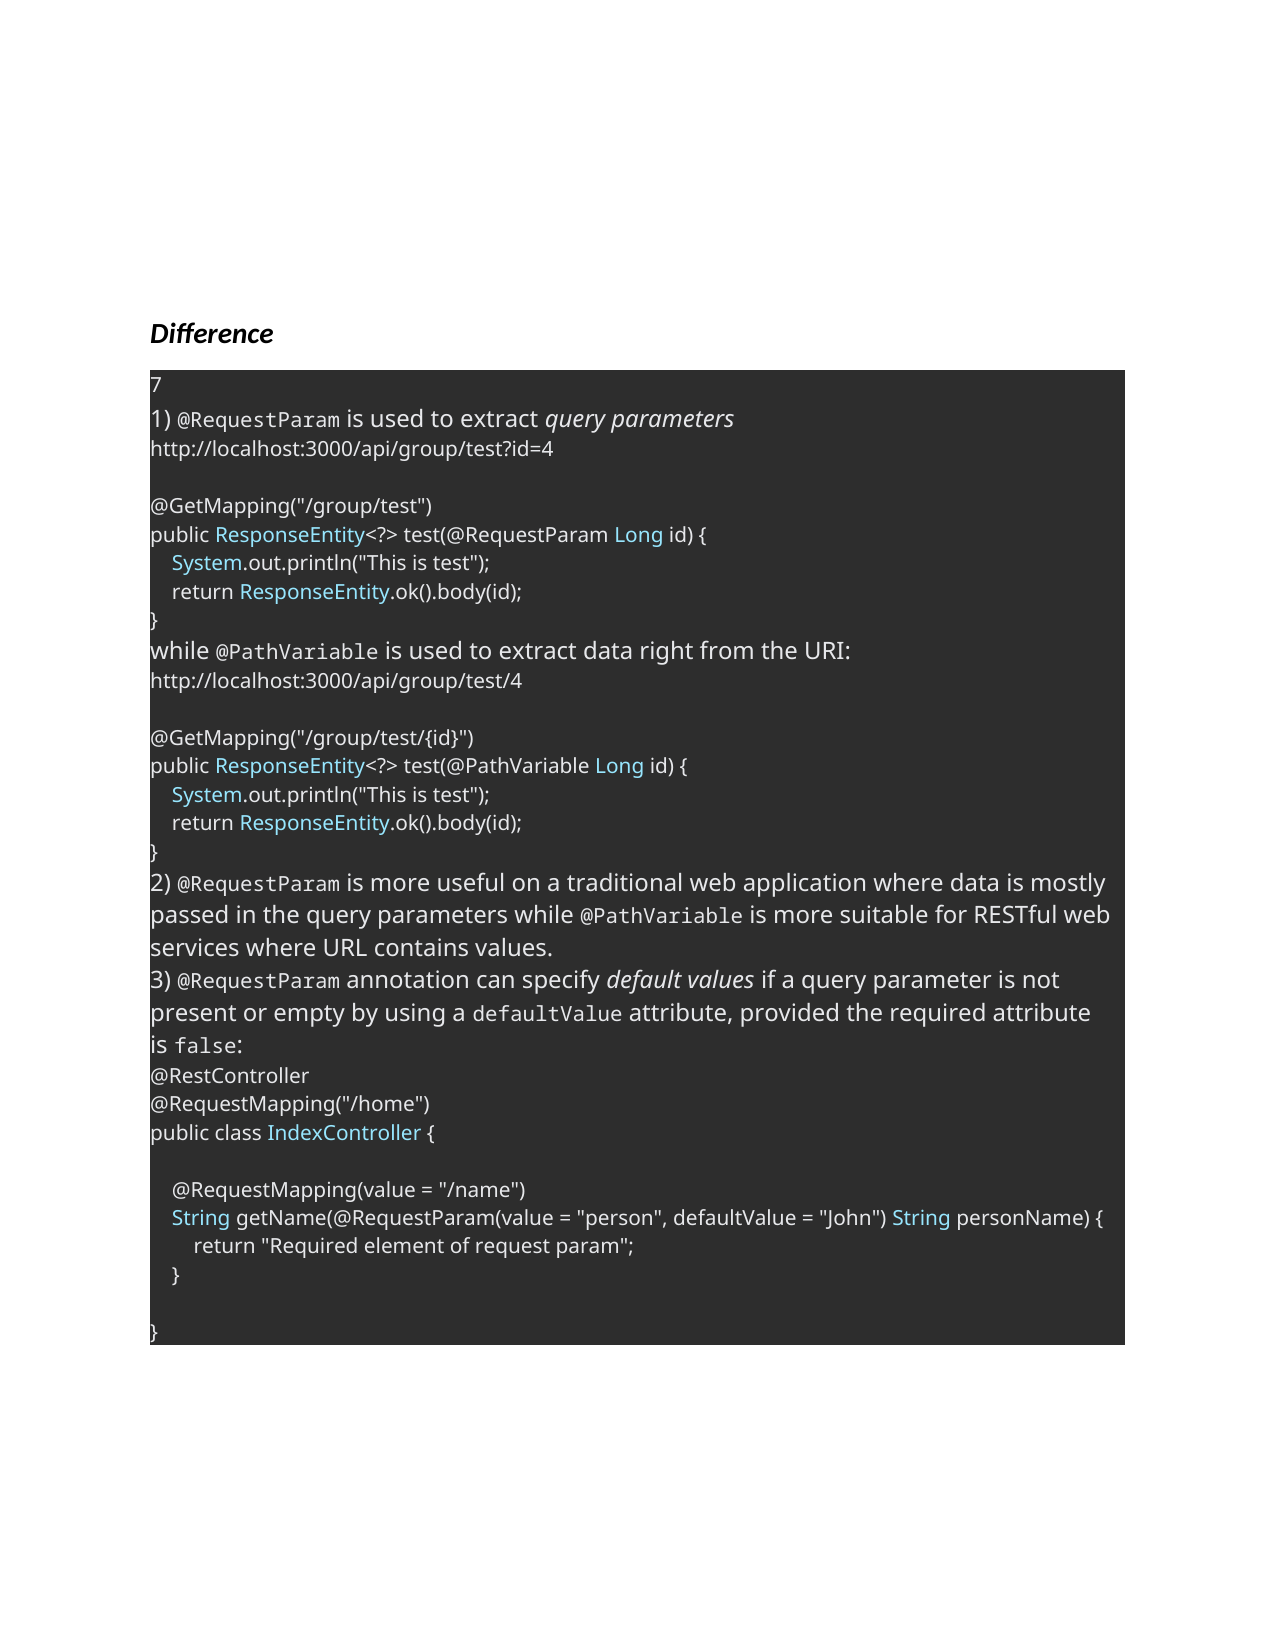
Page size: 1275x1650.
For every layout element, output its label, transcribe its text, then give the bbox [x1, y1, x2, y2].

text http://localhost:3000/api/group/test?id=4 [150, 434, 1125, 463]
text 3) @RequestParam annotation can specify default values if a query parameter is not present or empty by using a defaultValue attribute, provided the required attribute is false: [150, 963, 1125, 1061]
text } [150, 605, 1125, 634]
text } [150, 1317, 1125, 1345]
text public ResponseEntity<?> test(@RequestParam Long id) { [150, 520, 1125, 548]
text public class IndexController { [150, 1118, 1125, 1146]
text System.out.println("This is test"); [150, 780, 1125, 808]
text public ResponseEntity<?> test(@PathVariable Long id) { [150, 752, 1125, 780]
text @GetMapping("/group/test/{id}") [150, 723, 1125, 752]
text 7 [150, 370, 1125, 399]
text } [150, 1260, 1125, 1288]
text @RestController [150, 1061, 1125, 1089]
text Difference [150, 315, 1125, 351]
text String getName(@RequestParam(value = "person", defaultValue = "John") String personName) { [150, 1203, 1125, 1232]
text http://localhost:3000/api/group/test/4 [150, 666, 1125, 695]
text return ResponseEntity.ok().body(id); [150, 577, 1125, 605]
text @GetMapping("/group/test") [150, 491, 1125, 520]
text 1) @RequestParam is used to extract query parameters [150, 402, 1125, 434]
text return ResponseEntity.ok().body(id); [150, 808, 1125, 837]
text @RequestMapping("/home") [150, 1089, 1125, 1118]
text return "Required element of request param"; [150, 1232, 1125, 1260]
text while @PathVariable is used to extract data right from the URI: [150, 634, 1125, 666]
text System.out.println("This is test"); [150, 548, 1125, 577]
text 2) @RequestParam is more useful on a traditional web application where data is mostly passed in the query parameters while @PathVariable is more suitable for RESTful web services where URL contains values. [150, 865, 1125, 963]
text @RequestMapping(value = "/name") [150, 1175, 1125, 1203]
text } [150, 837, 1125, 865]
